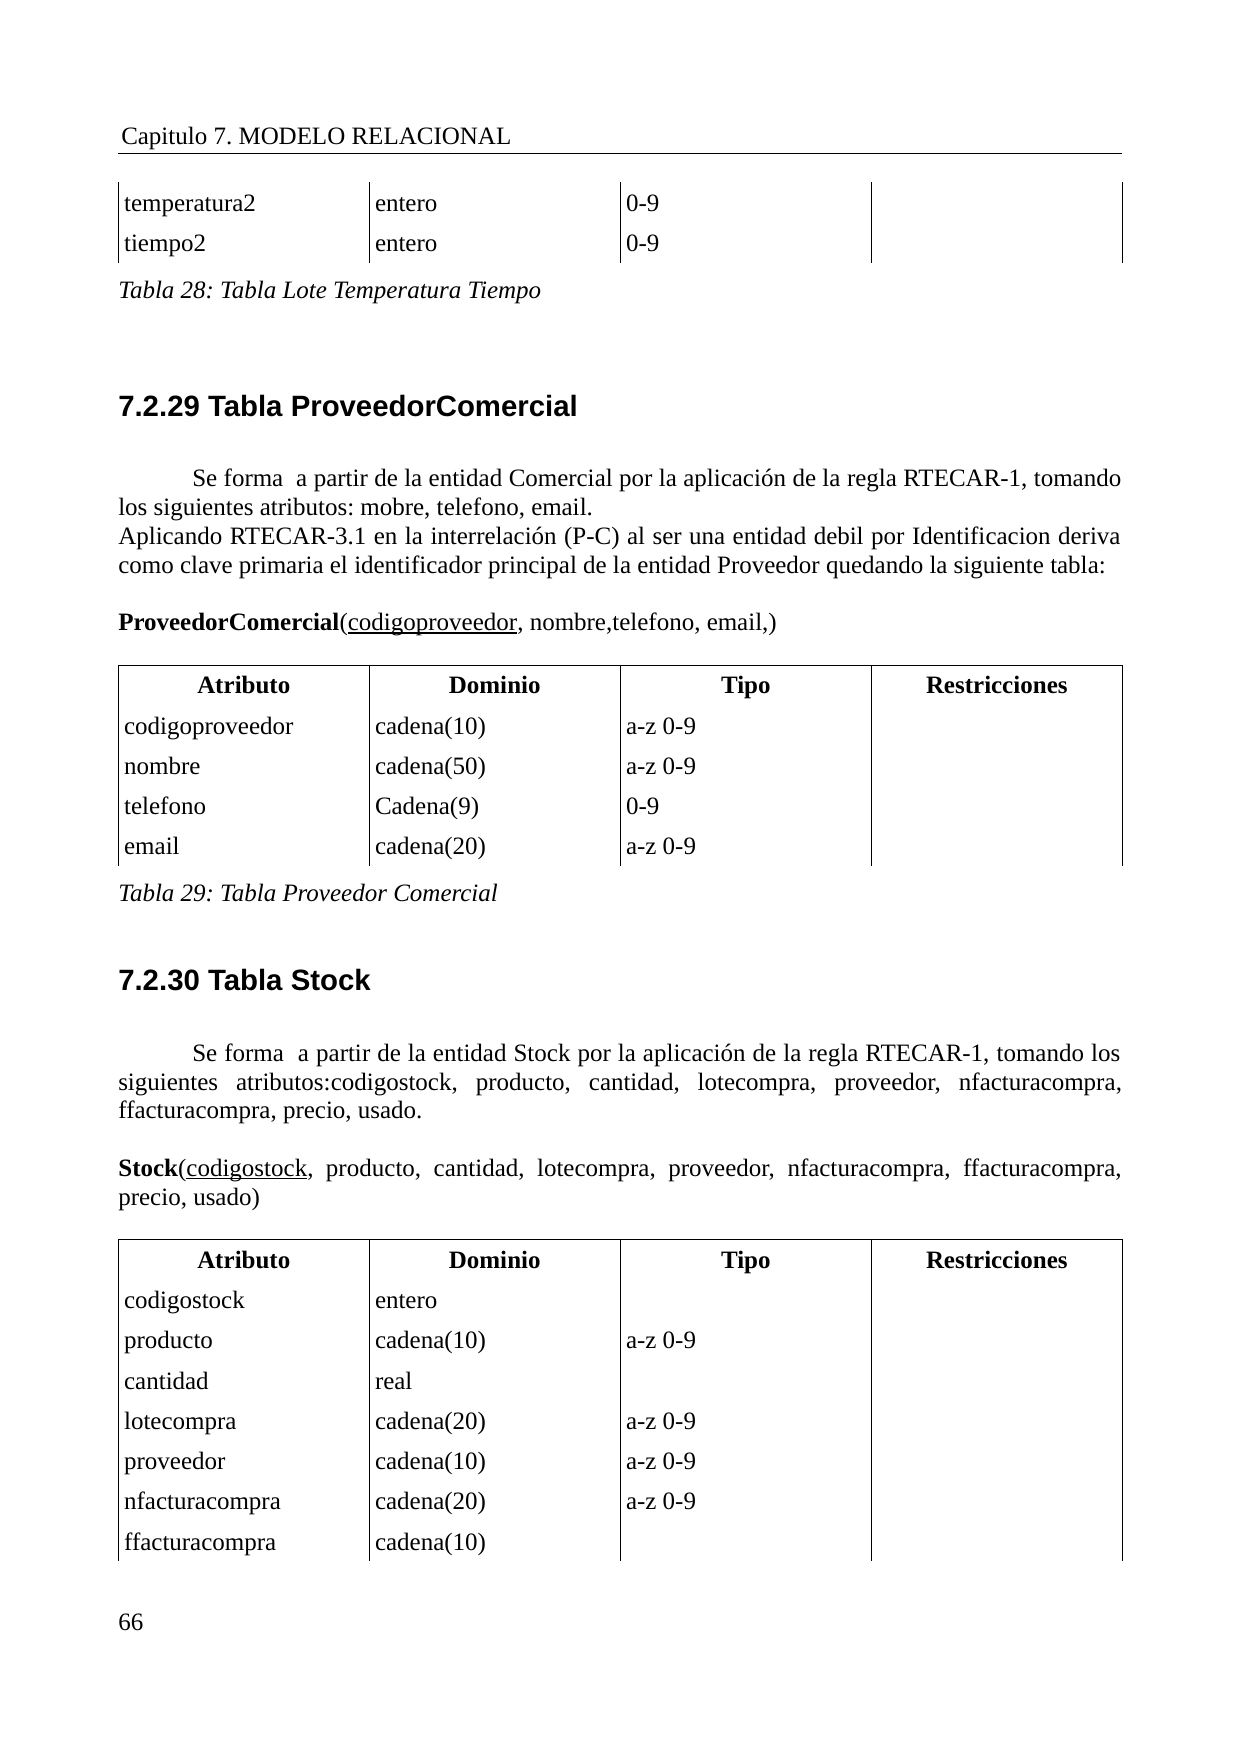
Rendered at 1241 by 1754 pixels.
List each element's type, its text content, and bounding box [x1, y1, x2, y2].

table_cell a-z 0-9 [621, 1320, 871, 1360]
table_cell cadena(20) [370, 1400, 620, 1440]
table_cell entero [370, 1280, 620, 1320]
subtitle 7.2.29 Tabla ProveedorComercial [118, 388, 1122, 422]
text Se forma a partir de la entidad Comercial por la aplicación de la regla RTECAR-1, tomando los siguientes atributos: mobre, telefono, email. [118, 463, 1122, 521]
table_cell cadena(50) [370, 745, 620, 786]
table_header Tipo [621, 666, 871, 705]
table_cell nombre [119, 745, 369, 786]
subtitle 7.2.30 Tabla Stock [118, 963, 1122, 997]
table_header Restricciones [872, 1240, 1122, 1279]
table_header Tipo [621, 1240, 871, 1279]
table_cell [872, 826, 1122, 866]
table_cell [872, 1521, 1122, 1561]
table_cell ffacturacompra [119, 1521, 369, 1561]
table_cell 0-9 [621, 223, 871, 263]
table_cell producto [119, 1320, 369, 1360]
table_cell [621, 1280, 871, 1320]
table_cell proveedor [119, 1440, 369, 1481]
table_cell cadena(10) [370, 705, 620, 745]
table_cell [872, 1320, 1122, 1360]
table_cell cadena(10) [370, 1320, 620, 1360]
table_cell lotecompra [119, 1400, 369, 1440]
table_cell [621, 1360, 871, 1400]
table_header Dominio [370, 666, 620, 705]
table_cell [872, 1440, 1122, 1481]
text ProveedorComercial(codigoproveedor, nombre,telefono, email,) [118, 607, 1122, 636]
table_cell a-z 0-9 [621, 705, 871, 745]
table_cell 0-9 [621, 786, 871, 826]
table_cell temperatura2 [119, 182, 369, 222]
table_cell a-z 0-9 [621, 1481, 871, 1521]
table_header Dominio [370, 1240, 620, 1279]
table_cell a-z 0-9 [621, 826, 871, 866]
table_cell a-z 0-9 [621, 1400, 871, 1440]
table_cell codigoproveedor [119, 705, 369, 745]
table_cell [872, 786, 1122, 826]
table_cell Cadena(9) [370, 786, 620, 826]
table_cell telefono [119, 786, 369, 826]
table_cell entero [370, 182, 620, 222]
table_cell [872, 223, 1122, 263]
table_cell real [370, 1360, 620, 1400]
table_cell tiempo2 [119, 223, 369, 263]
text Tabla 28: Tabla Lote Temperatura Tiempo [118, 275, 1122, 304]
table_cell a-z 0-9 [621, 745, 871, 786]
table_cell [621, 1521, 871, 1561]
table_cell a-z 0-9 [621, 1440, 871, 1481]
table_cell entero [370, 223, 620, 263]
table_cell 0-9 [621, 182, 871, 222]
table_cell [872, 1481, 1122, 1521]
table_cell [872, 1360, 1122, 1400]
table_header Atributo [119, 666, 369, 705]
text Se forma a partir de la entidad Stock por la aplicación de la regla RTECAR-1, tomando los siguientes atributos:codigostock, producto, cantidad, lotecompra, proveedor, nfacturacompra, ffacturacompra, precio, usado. [118, 1038, 1122, 1124]
table_header Atributo [119, 1240, 369, 1279]
table_cell cadena(20) [370, 826, 620, 866]
table_cell [872, 745, 1122, 786]
table_cell [872, 705, 1122, 745]
table_cell nfacturacompra [119, 1481, 369, 1521]
text Stock(codigostock, producto, cantidad, lotecompra, proveedor, nfacturacompra, ffacturacompra, precio, usado) [118, 1153, 1122, 1211]
text Tabla 29: Tabla Proveedor Comercial [118, 878, 1122, 907]
table_cell [872, 1280, 1122, 1320]
text Aplicando RTECAR-3.1 en la interrelación (P-C) al ser una entidad debil por Identificacion deriva como clave primaria el identificador principal de la entidad Proveedor quedando la siguiente tabla: [118, 521, 1122, 578]
table_cell email [119, 826, 369, 866]
table_cell cadena(10) [370, 1521, 620, 1561]
table_cell codigostock [119, 1280, 369, 1320]
table_cell cadena(10) [370, 1440, 620, 1481]
table_cell cadena(20) [370, 1481, 620, 1521]
table_header Restricciones [872, 666, 1122, 705]
table_cell [872, 182, 1122, 222]
table_cell [872, 1400, 1122, 1440]
table_cell cantidad [119, 1360, 369, 1400]
